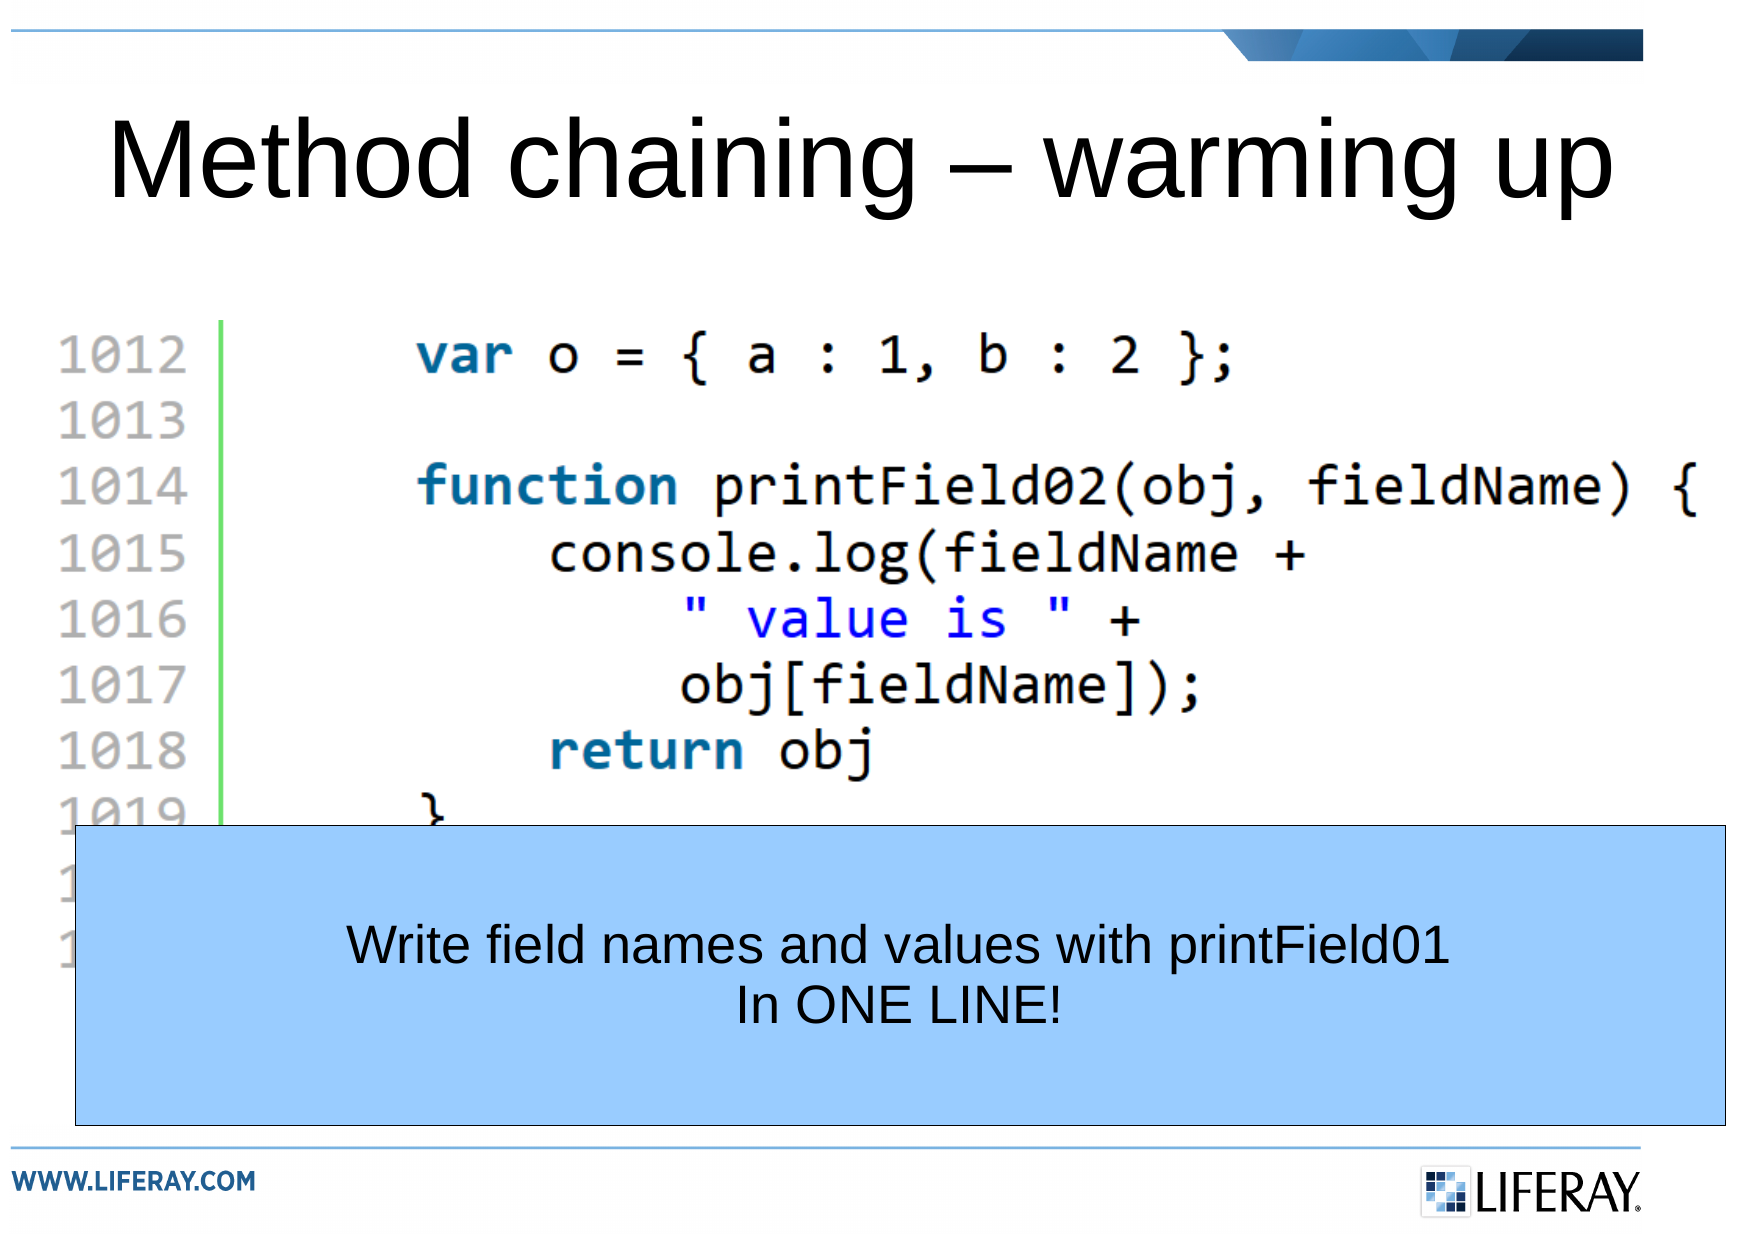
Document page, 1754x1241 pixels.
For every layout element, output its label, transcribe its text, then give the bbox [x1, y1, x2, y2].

title Method chaining – warming up [75, 55, 1651, 263]
picture [9, 1124, 1642, 1234]
picture [11, 0, 1644, 84]
text_box Write field names and values with printField01 In ONE LINE! [75, 825, 1726, 1126]
picture [39, 320, 1707, 990]
